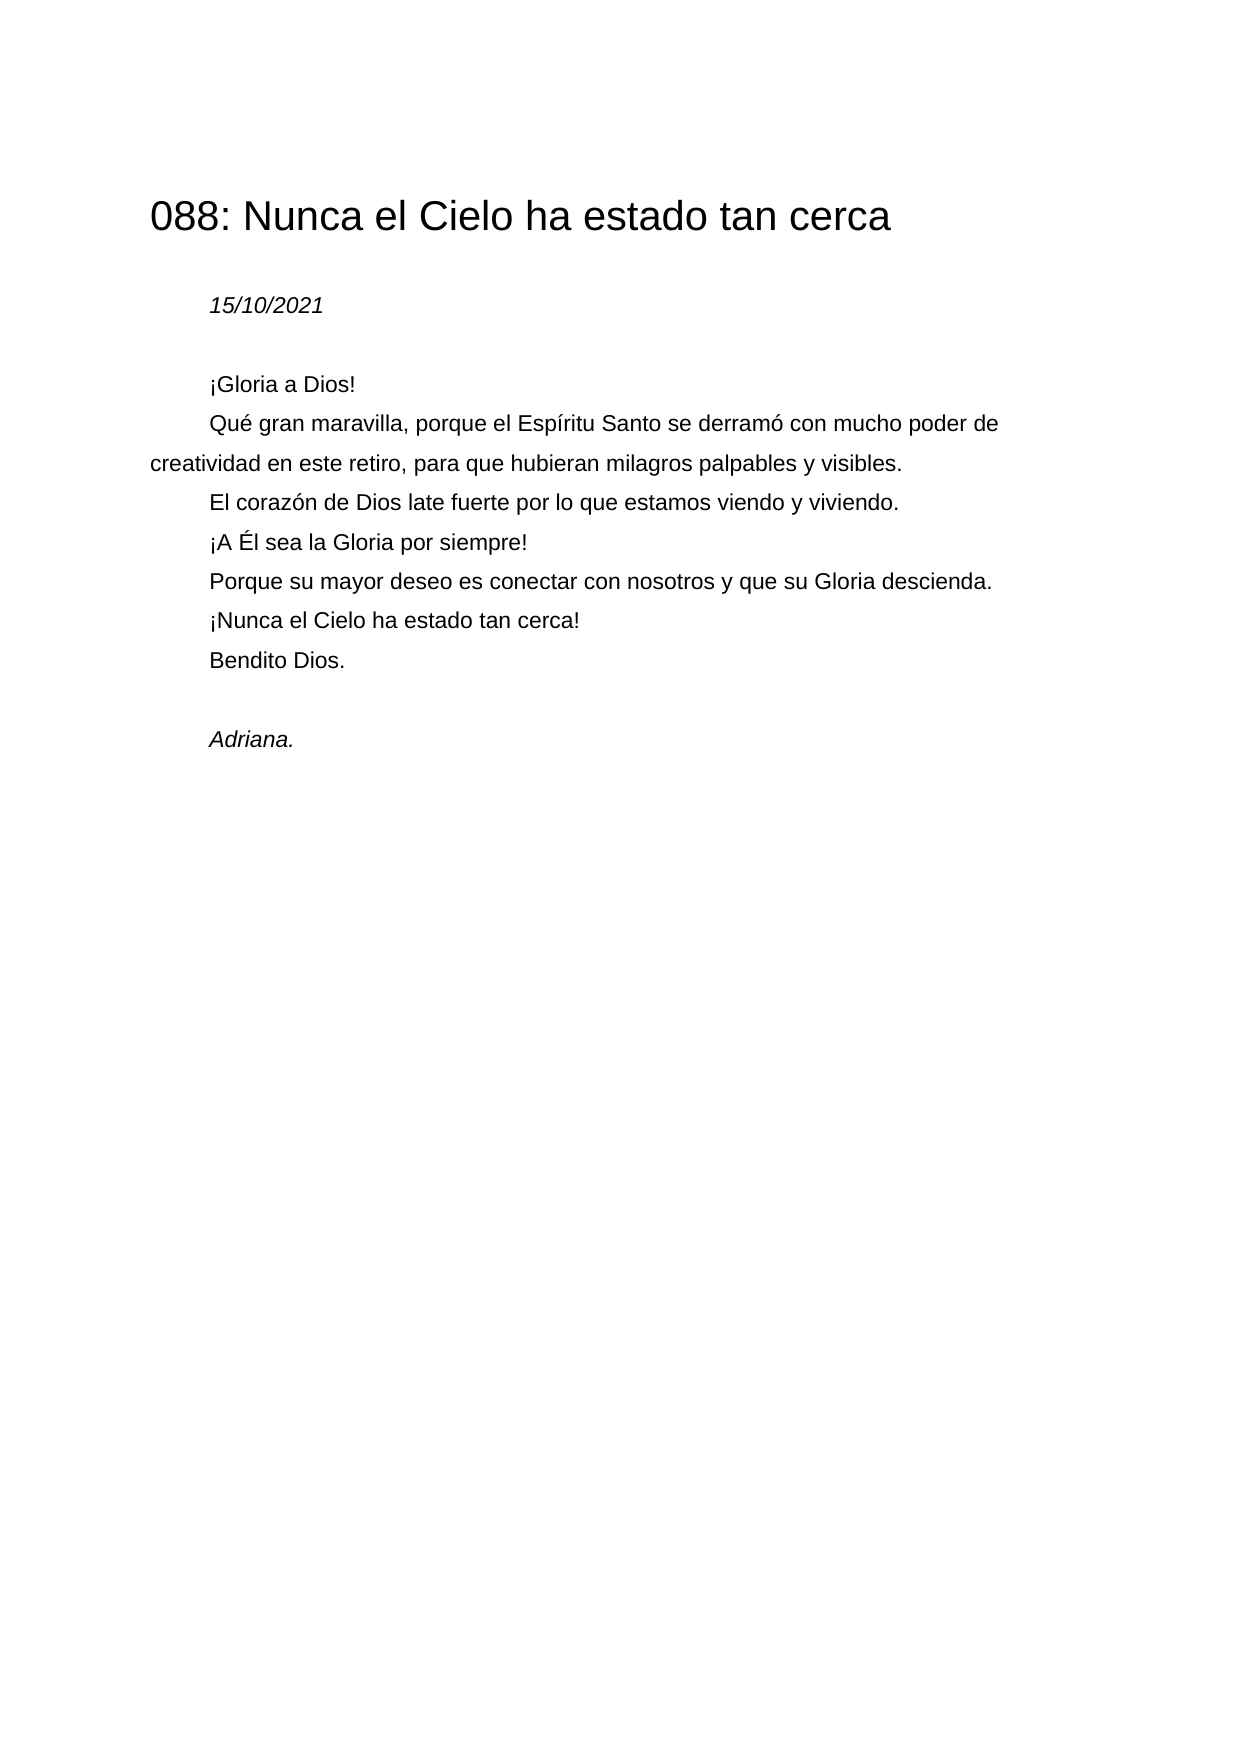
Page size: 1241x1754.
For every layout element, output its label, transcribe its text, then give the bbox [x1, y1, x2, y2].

text 15/10/2021 [150, 292, 1090, 318]
subtitle 088: Nunca el Cielo ha estado tan cerca [150, 192, 1090, 239]
text El corazón de Dios late fuerte por lo que estamos viendo y viviendo. [150, 489, 1090, 515]
text ¡Gloria a Dios! [150, 371, 1090, 397]
text Adriana. [150, 726, 1090, 752]
text ¡A Él sea la Gloria por siempre! [150, 528, 1090, 555]
text Bendito Dios. [150, 647, 1090, 673]
text Qué gran maravilla, porque el Espíritu Santo se derramó con mucho poder de creatividad en este retiro, para que hubieran milagros palpables y visibles. [150, 410, 1090, 476]
text Porque su mayor deseo es conectar con nosotros y que su Gloria descienda. [150, 568, 1090, 594]
text ¡Nunca el Cielo ha estado tan cerca! [150, 607, 1090, 634]
